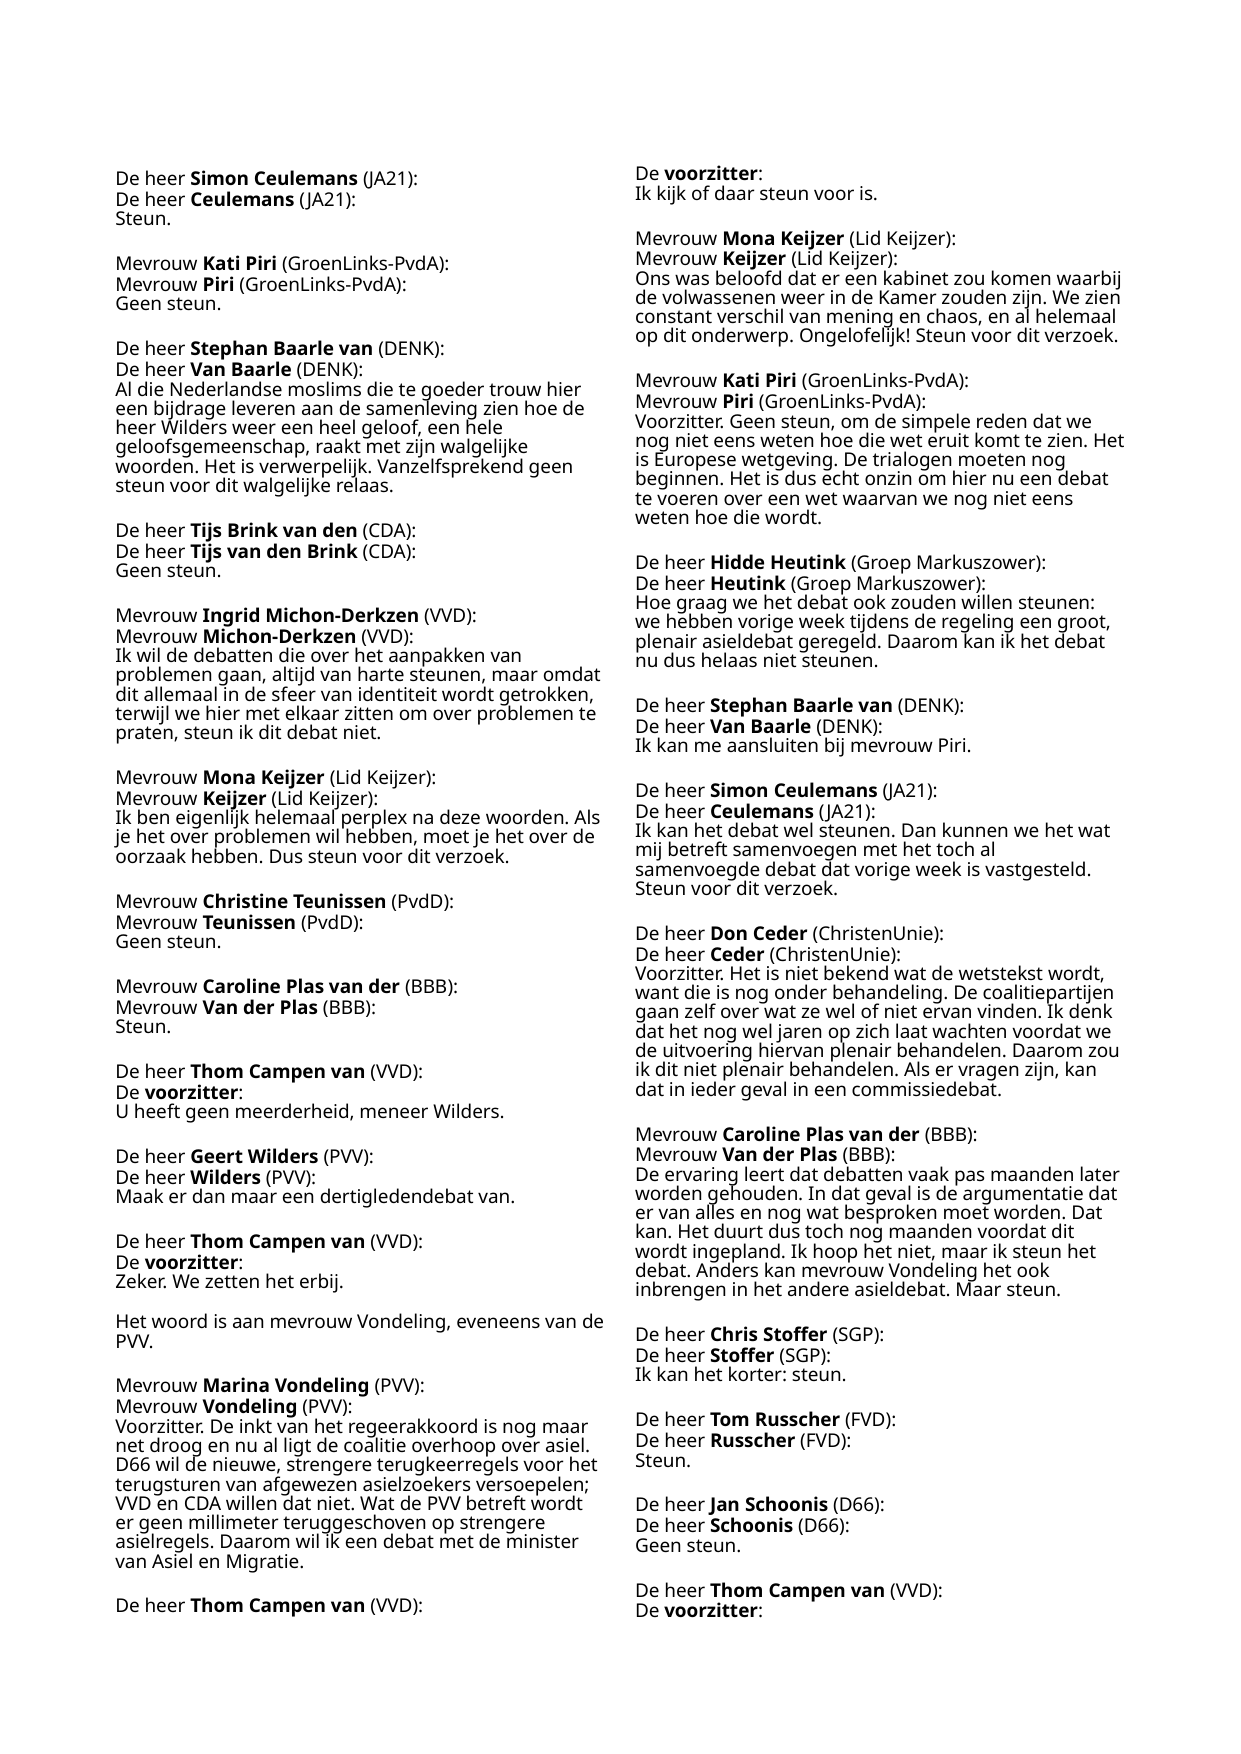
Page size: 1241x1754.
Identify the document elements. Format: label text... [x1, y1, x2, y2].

text De heer Stephan Baarle van (DENK): [115, 336, 605, 361]
text Hoe graag we het debat ook zouden willen steunen: we hebben vorige week tijdens de regeling een groot, plenair asieldebat geregeld. Daarom kan ik het debat nu dus helaas niet steunen. [635, 594, 1125, 671]
text Steun. [635, 1452, 1125, 1471]
text Mevrouw Marina Vondeling (PVV): [115, 1373, 605, 1398]
text De heer Ceulemans (JA21): [115, 191, 605, 210]
text Ik ben eigenlijk helemaal perplex na deze woorden. Als je het over problemen wil hebben, moet je het over de oorzaak hebben. Dus steun voor dit verzoek. [115, 809, 605, 867]
text Mevrouw Teunissen (PvdD): [115, 914, 605, 933]
text De heer Tijs Brink van den (CDA): [115, 517, 605, 543]
text Het woord is aan mevrouw Vondeling, eveneens van de PVV. [115, 1313, 605, 1352]
text Ons was beloofd dat er een kabinet zou komen waarbij de volwassenen weer in de Kamer zouden zijn. We zien constant verschil van mening en chaos, en al helemaal op dit onderwerp. Ongelofelijk! Steun voor dit verzoek. [635, 270, 1125, 347]
text Ik kan het debat wel steunen. Dan kunnen we het wat mij betreft samenvoegen met het toch al samenvoegde debat dat vorige week is vastgesteld. Steun voor dit verzoek. [635, 822, 1125, 899]
text De heer Thom Campen van (VVD): [115, 1593, 605, 1618]
text Geen steun. [115, 933, 605, 952]
text De heer Simon Ceulemans (JA21): [115, 165, 605, 191]
text Mevrouw Caroline Plas van der (BBB): [115, 973, 605, 999]
text Geen steun. [115, 295, 605, 315]
text De heer Russcher (FVD): [635, 1432, 1125, 1452]
text Mevrouw Kati Piri (GroenLinks-PvdA): [635, 368, 1125, 393]
text De heer Van Baarle (DENK): [115, 361, 605, 381]
text U heeft geen meerderheid, meneer Wilders. [115, 1103, 605, 1122]
text De voorzitter: [115, 1084, 605, 1103]
text De heer Thom Campen van (VVD): [635, 1577, 1125, 1602]
text De heer Thom Campen van (VVD): [115, 1058, 605, 1084]
text Ik wil de debatten die over het aanpakken van problemen gaan, altijd van harte steunen, maar omdat dit allemaal in de sfeer van identiteit wordt getrokken, terwijl we hier met elkaar zitten om over problemen te praten, steun ik dit debat niet. [115, 647, 605, 743]
text De heer Thom Campen van (VVD): [115, 1228, 605, 1254]
text De heer Jan Schoonis (D66): [635, 1492, 1125, 1517]
text Voorzitter. Het is niet bekend wat de wetstekst wordt, want die is nog onder behandeling. De coalitiepartijen gaan zelf over wat ze wel of niet ervan vinden. Ik denk dat het nog wel jaren op zich laat wachten voordat we de uitvoering hiervan plenair behandelen. Daarom zou ik dit niet plenair behandelen. Als er vragen zijn, kan dat in ieder geval in een commissiedebat. [635, 965, 1125, 1100]
text De voorzitter: [635, 165, 1125, 184]
text Voorzitter. De inkt van het regeerakkoord is nog maar net droog en nu al ligt de coalitie overhoop over asiel. D66 wil de nieuwe, strengere terugkeerregels voor het terugsturen van afgewezen asielzoekers versoepelen; VVD en CDA willen dat niet. Wat de PVV betreft wordt er geen millimeter teruggeschoven op strengere asielregels. Daarom wil ik een debat met de minister van Asiel en Migratie. [115, 1418, 605, 1572]
text Ik kan het korter: steun. [635, 1366, 1125, 1386]
text Steun. [115, 1018, 605, 1037]
text De heer Stephan Baarle van (DENK): [635, 692, 1125, 718]
text Mevrouw Piri (GroenLinks-PvdA): [635, 393, 1125, 413]
text De heer Chris Stoffer (SGP): [635, 1321, 1125, 1347]
text Mevrouw Van der Plas (BBB): [635, 1146, 1125, 1166]
text Mevrouw Mona Keijzer (Lid Keijzer): [115, 764, 605, 790]
text De heer Schoonis (D66): [635, 1517, 1125, 1537]
text De heer Tijs van den Brink (CDA): [115, 543, 605, 562]
text Mevrouw Keijzer (Lid Keijzer): [115, 790, 605, 809]
text De heer Van Baarle (DENK): [635, 718, 1125, 737]
text Ik kijk of daar steun voor is. [635, 184, 1125, 204]
text De heer Simon Ceulemans (JA21): [635, 777, 1125, 803]
text De heer Wilders (PVV): [115, 1169, 605, 1188]
text De heer Stoffer (SGP): [635, 1347, 1125, 1366]
text Al die Nederlandse moslims die te goeder trouw hier een bijdrage leveren aan de samenleving zien hoe de heer Wilders weer een heel geloof, een hele geloofsgemeenschap, raakt met zijn walgelijke woorden. Het is verwerpelijk. Vanzelfsprekend geen steun voor dit walgelijke relaas. [115, 381, 605, 496]
text Mevrouw Ingrid Michon-Derkzen (VVD): [115, 602, 605, 628]
text Mevrouw Piri (GroenLinks-PvdA): [115, 276, 605, 295]
text Maak er dan maar een dertigledendebat van. [115, 1188, 605, 1207]
text Mevrouw Kati Piri (GroenLinks-PvdA): [115, 250, 605, 276]
text De heer Geert Wilders (PVV): [115, 1143, 605, 1169]
text De voorzitter: [115, 1254, 605, 1273]
text Geen steun. [115, 562, 605, 581]
text De heer Tom Russcher (FVD): [635, 1407, 1125, 1432]
text Ik kan me aansluiten bij mevrouw Piri. [635, 737, 1125, 756]
text De heer Heutink (Groep Markuszower): [635, 575, 1125, 594]
text Mevrouw Van der Plas (BBB): [115, 999, 605, 1018]
text De heer Don Ceder (ChristenUnie): [635, 920, 1125, 946]
text Mevrouw Vondeling (PVV): [115, 1398, 605, 1418]
text Mevrouw Mona Keijzer (Lid Keijzer): [635, 225, 1125, 250]
text Mevrouw Michon-Derkzen (VVD): [115, 628, 605, 647]
text Geen steun. [635, 1537, 1125, 1556]
text De voorzitter: [635, 1602, 1125, 1622]
text Voorzitter. Geen steun, om de simpele reden dat we nog niet eens weten hoe die wet eruit komt te zien. Het is Europese wetgeving. De trialogen moeten nog beginnen. Het is dus echt onzin om hier nu een debat te voeren over een wet waarvan we nog niet eens weten hoe die wordt. [635, 413, 1125, 528]
text Zeker. We zetten het erbij. [115, 1273, 605, 1293]
text De heer Ceder (ChristenUnie): [635, 946, 1125, 965]
text De heer Ceulemans (JA21): [635, 803, 1125, 822]
text De ervaring leert dat debatten vaak pas maanden later worden gehouden. In dat geval is de argumentatie dat er van alles en nog wat besproken moet worden. Dat kan. Het duurt dus toch nog maanden voordat dit wordt ingepland. Ik hoop het niet, maar ik steun het debat. Anders kan mevrouw Vondeling het ook inbrengen in het andere asieldebat. Maar steun. [635, 1166, 1125, 1301]
text Mevrouw Keijzer (Lid Keijzer): [635, 250, 1125, 270]
text Mevrouw Christine Teunissen (PvdD): [115, 888, 605, 914]
text De heer Hidde Heutink (Groep Markuszower): [635, 549, 1125, 575]
text Steun. [115, 210, 605, 229]
text Mevrouw Caroline Plas van der (BBB): [635, 1121, 1125, 1146]
